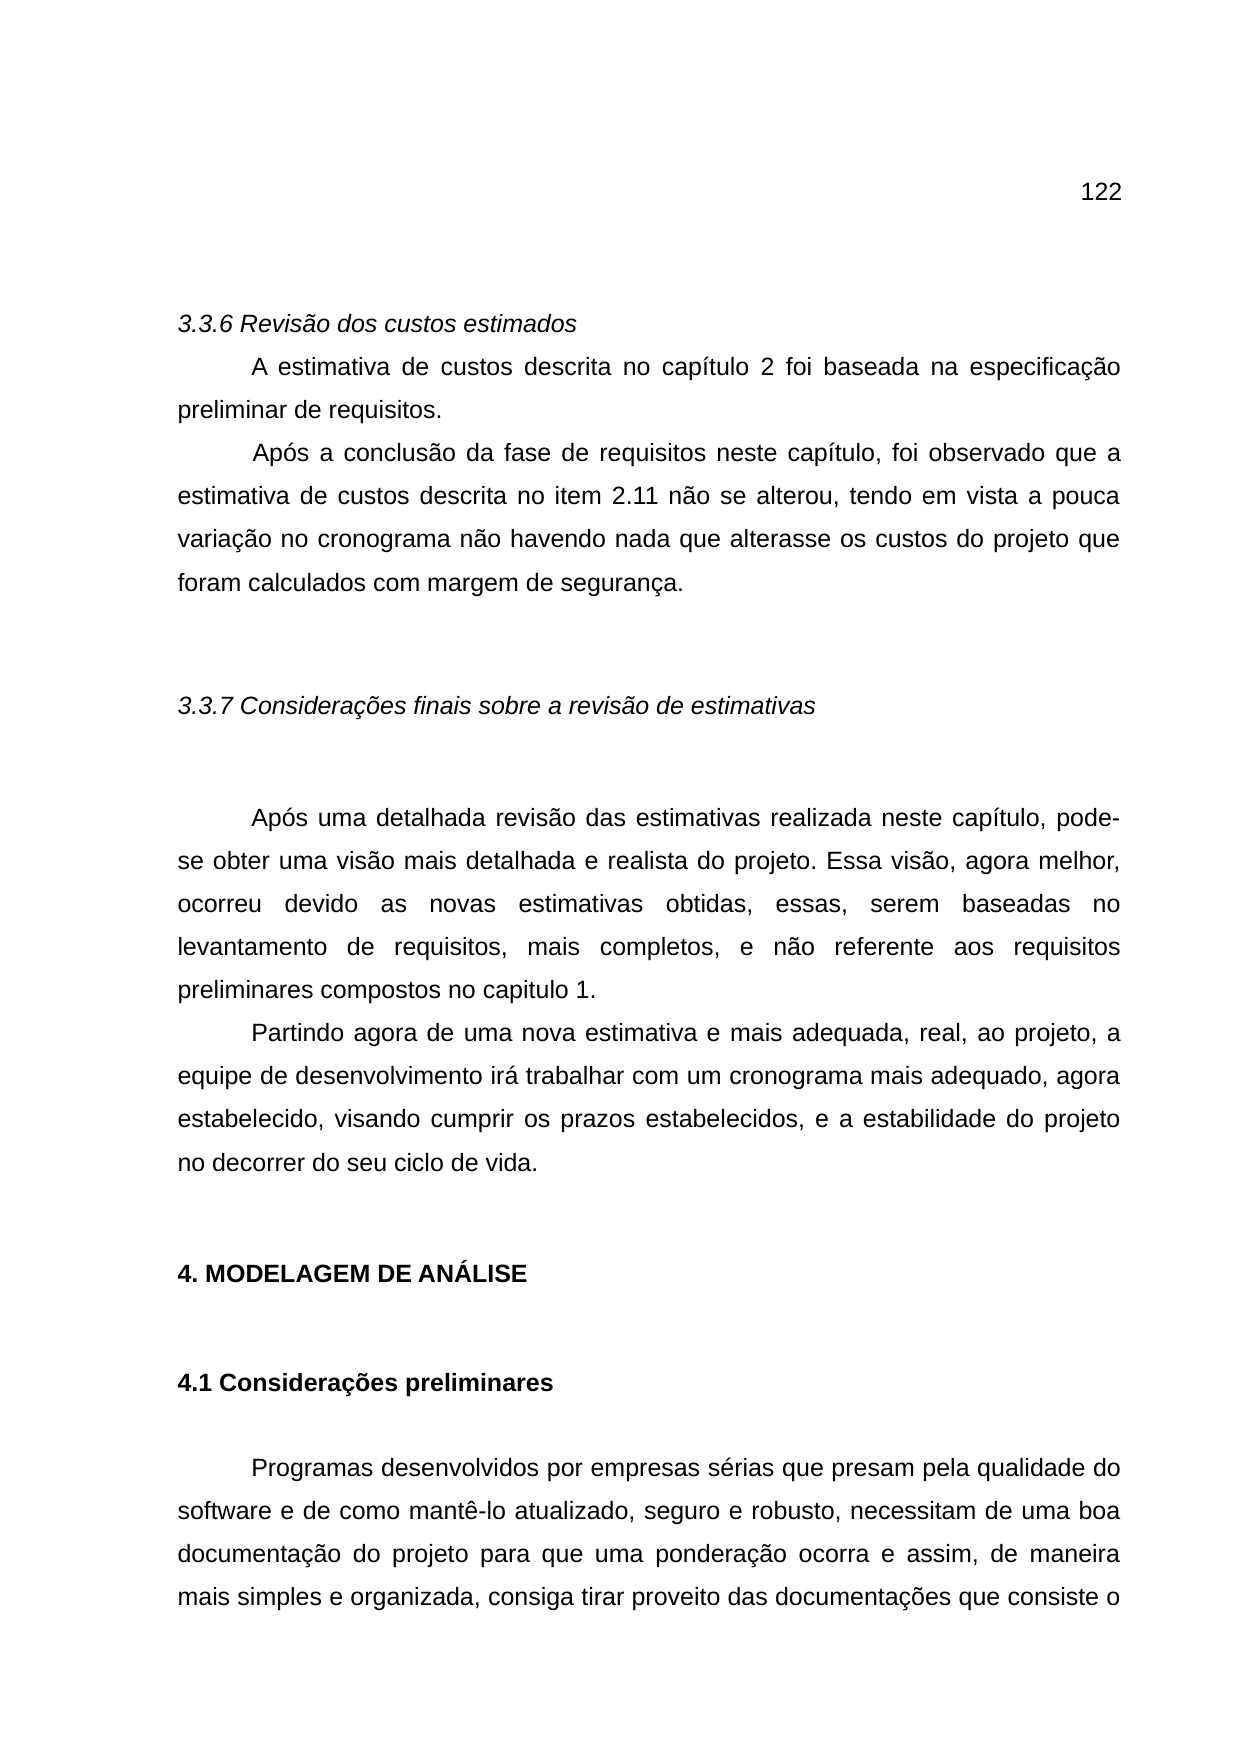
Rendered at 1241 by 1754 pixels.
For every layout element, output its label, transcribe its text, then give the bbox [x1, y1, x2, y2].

text Programas desenvolvidos por empresas sérias que presam pela qualidade do software e de como mantê-lo atualizado, seguro e robusto, necessitam de uma boa documentação do projeto para que uma ponderação ocorra e assim, de maneira mais simples e organizada, consiga tirar proveito das documentações que consiste o [177, 1453, 1122, 1611]
subtitle 3.3.7 Considerações finais sobre a revisão de estimativas [177, 691, 1122, 720]
text Após uma detalhada revisão das estimativas realizada neste capítulo, pode-se obter uma visão mais detalhada e realista do projeto. Essa visão, agora melhor, ocorreu devido as novas estimativas obtidas, essas, serem baseadas no levantamento de requisitos, mais completos, e não referente aos requisitos preliminares compostos no capitulo 1. [177, 803, 1122, 1004]
subtitle 4. MODELAGEM DE ANÁLISE [177, 1259, 1122, 1288]
subtitle 4.1 Considerações preliminares [177, 1368, 1122, 1397]
text A estimativa de custos descrita no capítulo 2 foi baseada na especificação preliminar de requisitos. [177, 352, 1122, 424]
text Após a conclusão da fase de requisitos neste capítulo, foi observado que a estimativa de custos descrita no item 2.11 não se alterou, tendo em vista a pouca variação no cronograma não havendo nada que alterasse os custos do projeto que foram calculados com margem de segurança. [177, 438, 1122, 596]
text 3.3.6 Revisão dos custos estimados [177, 309, 1122, 338]
text Partindo agora de uma nova estimativa e mais adequada, real, ao projeto, a equipe de desenvolvimento irá trabalhar com um cronograma mais adequado, agora estabelecido, visando cumprir os prazos estabelecidos, e a estabilidade do projeto no decorrer do seu ciclo de vida. [177, 1018, 1122, 1176]
